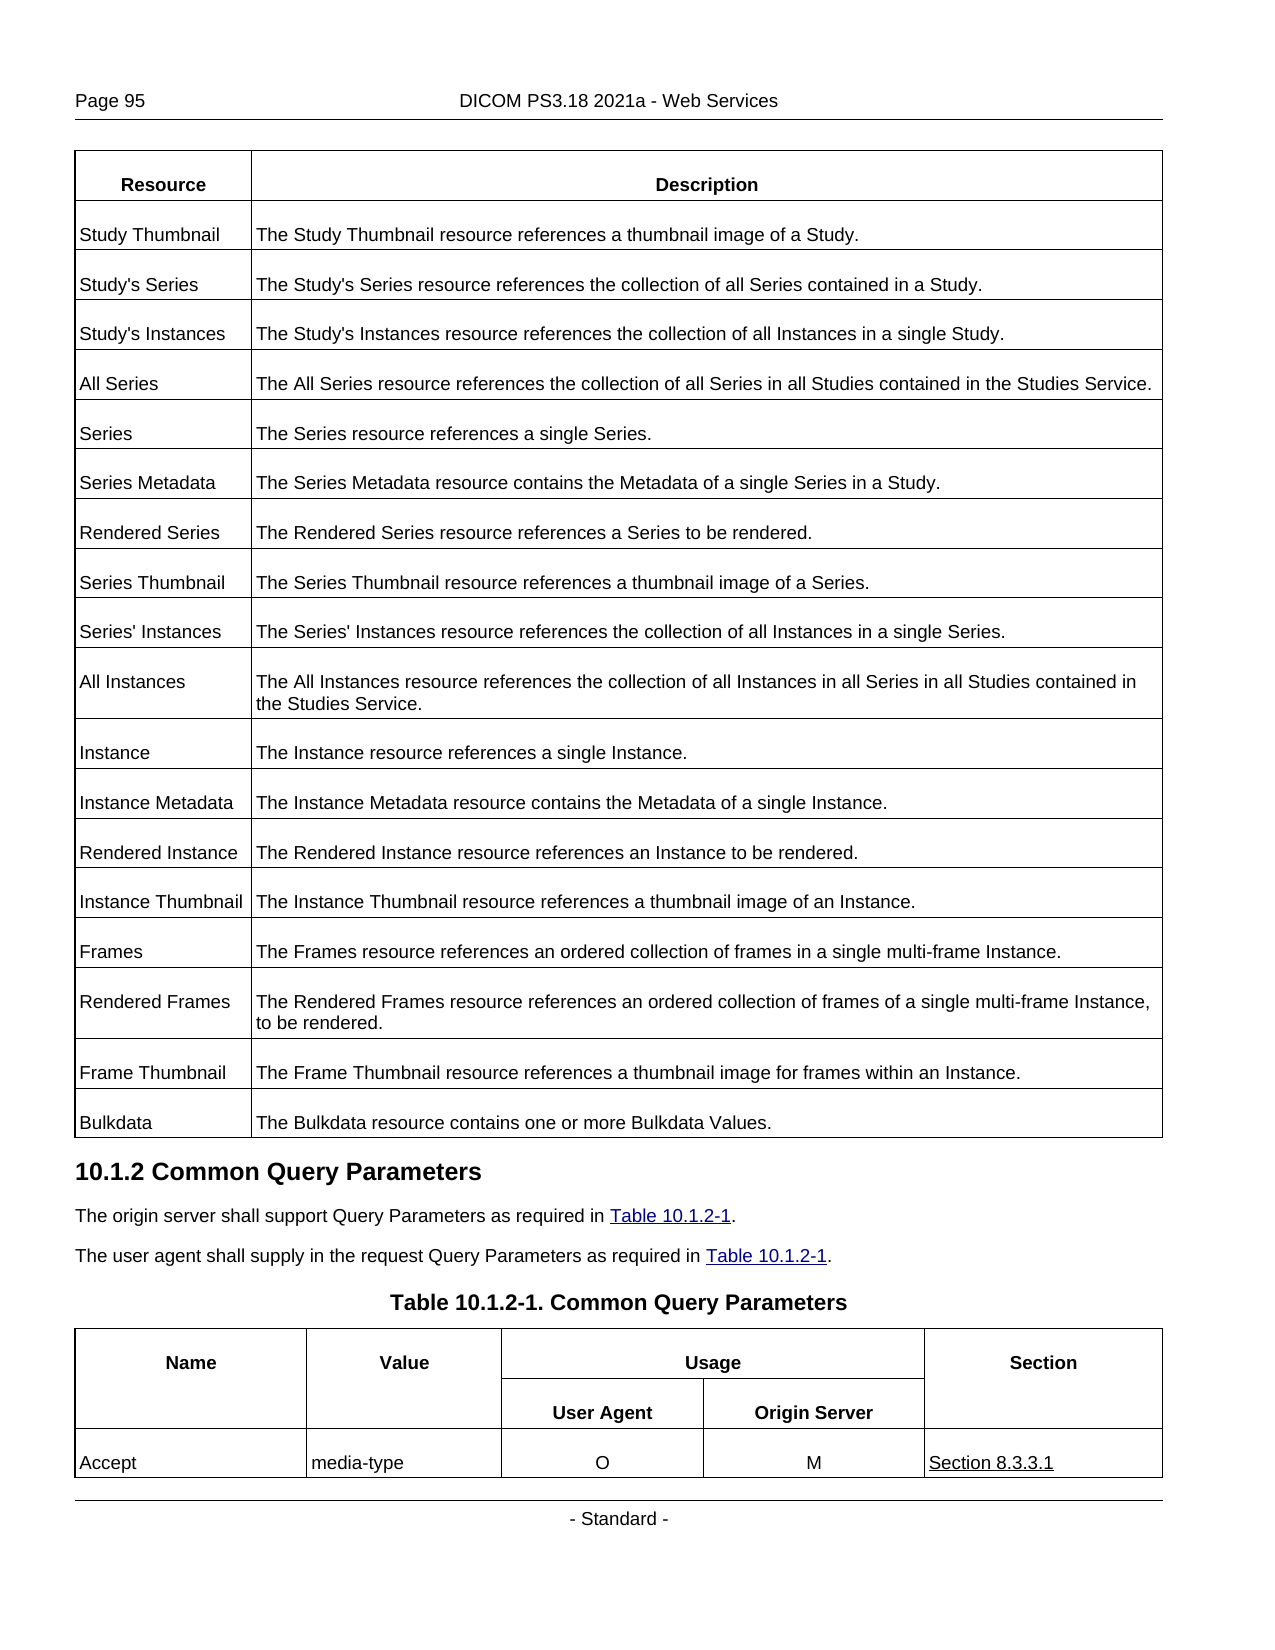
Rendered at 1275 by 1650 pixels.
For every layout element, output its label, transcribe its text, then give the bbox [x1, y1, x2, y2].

table_cell M [704, 1429, 924, 1477]
text The user agent shall supply in the request Query Parameters as required in Table 10.1.2-1. [75, 1245, 1162, 1266]
table_cell The Instance Thumbnail resource references a thumbnail image of an Instance. [252, 868, 1162, 917]
table_cell Bulkdata [76, 1089, 251, 1137]
table_header Section [925, 1329, 1162, 1428]
table_header Resource [76, 151, 251, 200]
table_cell Rendered Frames [76, 968, 251, 1038]
table_cell Accept [76, 1429, 306, 1477]
table_cell Frame Thumbnail [76, 1039, 251, 1087]
table_cell The Series Metadata resource contains the Metadata of a single Series in a Study. [252, 449, 1162, 498]
table_header Usage [502, 1329, 924, 1378]
table_cell The Series resource references a single Series. [252, 400, 1162, 448]
table_cell The Study Thumbnail resource references a thumbnail image of a Study. [252, 201, 1162, 249]
table_header Name [76, 1329, 306, 1428]
table_cell The Study's Instances resource references the collection of all Instances in a single Study. [252, 300, 1162, 349]
table_cell Frames [76, 918, 251, 967]
table_header Description [252, 151, 1162, 200]
table_cell All Series [76, 350, 251, 398]
table_header Value [307, 1329, 501, 1428]
table_cell Study's Instances [76, 300, 251, 349]
table_cell The Instance resource references a single Instance. [252, 719, 1162, 768]
table_cell Series [76, 400, 251, 448]
table_cell O [502, 1429, 703, 1477]
table_cell Origin Server [704, 1379, 924, 1428]
table_cell Series Metadata [76, 449, 251, 498]
table_cell Section 8.3.3.1 [925, 1429, 1162, 1477]
table_cell The All Instances resource references the collection of all Instances in all Series in all Studies contained in the Studies Service. [252, 648, 1162, 718]
table_cell Instance Metadata [76, 769, 251, 817]
text Table 10.1.2-1. Common Query Parameters [75, 1289, 1162, 1315]
table_cell The All Series resource references the collection of all Series in all Studies contained in the Studies Service. [252, 350, 1162, 398]
table_cell The Rendered Series resource references a Series to be rendered. [252, 499, 1162, 547]
table_cell The Study's Series resource references the collection of all Series contained in a Study. [252, 250, 1162, 299]
table_cell The Rendered Frames resource references an ordered collection of frames of a single multi-frame Instance, to be rendered. [252, 968, 1162, 1038]
table_cell Series' Instances [76, 598, 251, 647]
table_cell Study Thumbnail [76, 201, 251, 249]
table_cell The Instance Metadata resource contains the Metadata of a single Instance. [252, 769, 1162, 817]
table_cell Rendered Series [76, 499, 251, 547]
table_cell The Series Thumbnail resource references a thumbnail image of a Series. [252, 549, 1162, 597]
table_cell The Rendered Instance resource references an Instance to be rendered. [252, 819, 1162, 867]
text The origin server shall support Query Parameters as required in Table 10.1.2-1. [75, 1204, 1162, 1226]
table_cell Rendered Instance [76, 819, 251, 867]
table_cell Instance [76, 719, 251, 768]
table_cell Study's Series [76, 250, 251, 299]
table_cell media-type [307, 1429, 501, 1477]
table_cell All Instances [76, 648, 251, 718]
table_cell Instance Thumbnail [76, 868, 251, 917]
table_cell The Series' Instances resource references the collection of all Instances in a single Series. [252, 598, 1162, 647]
table_cell The Frames resource references an ordered collection of frames in a single multi-frame Instance. [252, 918, 1162, 967]
table_cell User Agent [502, 1379, 703, 1428]
table_cell The Frame Thumbnail resource references a thumbnail image for frames within an Instance. [252, 1039, 1162, 1087]
table_cell The Bulkdata resource contains one or more Bulkdata Values. [252, 1089, 1162, 1137]
table_cell Series Thumbnail [76, 549, 251, 597]
text 10.1.2 Common Query Parameters [75, 1157, 1162, 1186]
